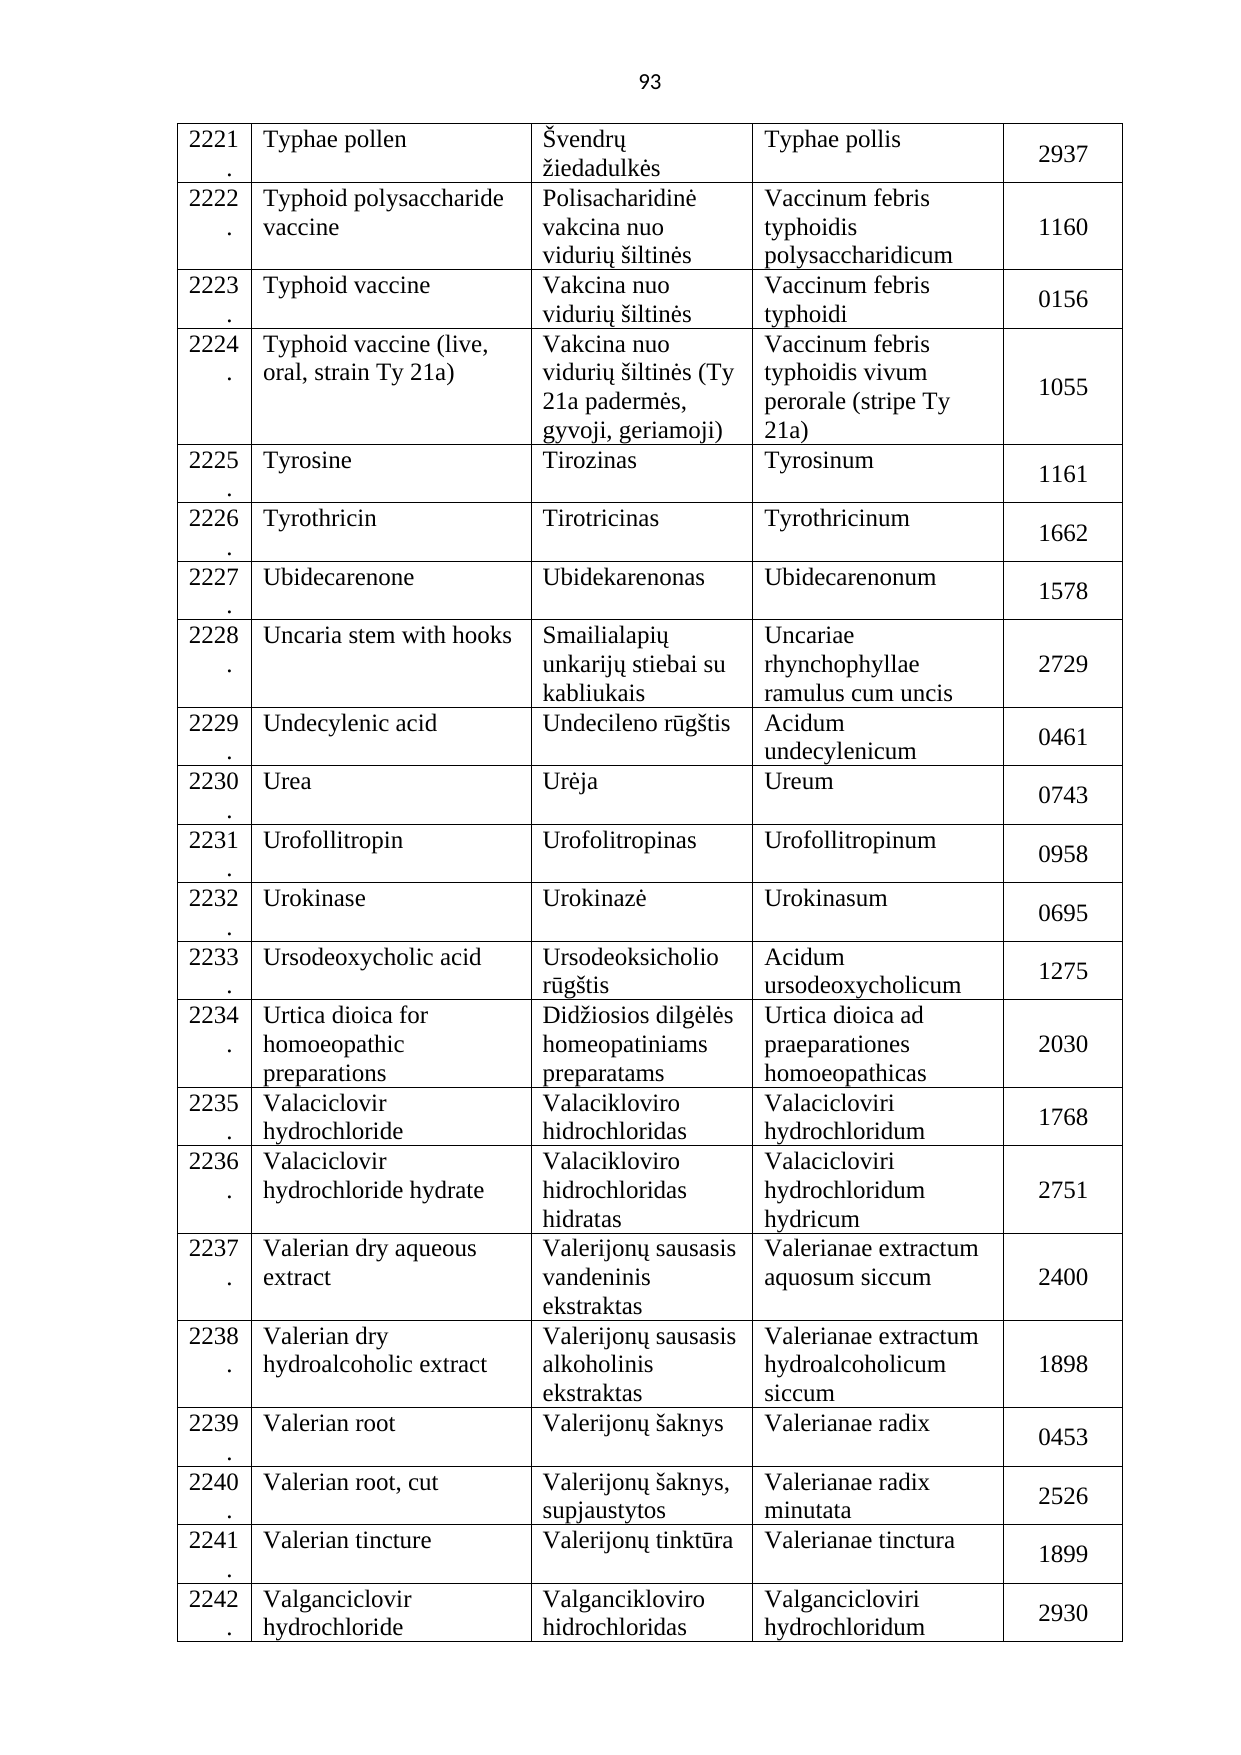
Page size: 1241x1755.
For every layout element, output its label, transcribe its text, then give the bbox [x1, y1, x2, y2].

table_cell Typhae pollen [252, 124, 531, 182]
table_cell 2231. [178, 825, 251, 882]
table_cell Tirozinas [532, 445, 752, 502]
table_cell Urofolitropinas [532, 825, 752, 882]
table_cell Valgancicloviri hydrochloridum [753, 1584, 1003, 1641]
table_cell 1899 [1004, 1525, 1122, 1583]
table_cell Uncariae rhynchophyllae ramulus cum uncis [753, 620, 1003, 707]
table_cell Valerijonų šaknys, supjaustytos [532, 1467, 752, 1524]
table_cell 2233. [178, 942, 251, 999]
table_cell 2239. [178, 1408, 251, 1466]
table_cell Valerian dry aqueous extract [252, 1234, 531, 1320]
table_cell Urokinazė [532, 883, 752, 941]
table_cell Tyrothricin [252, 503, 531, 561]
table_cell Valerijonų tinktūra [532, 1525, 752, 1583]
table_cell 2242. [178, 1584, 251, 1641]
table_cell 2526 [1004, 1467, 1122, 1524]
table_cell 1662 [1004, 503, 1122, 561]
table_cell 2230. [178, 766, 251, 824]
table_cell 0695 [1004, 883, 1122, 941]
table_cell 2400 [1004, 1234, 1122, 1320]
table_cell Valerianae extractum aquosum siccum [753, 1234, 1003, 1320]
table_cell Smailialapių unkarijų stiebai su kabliukais [532, 620, 752, 707]
table_cell Vakcina nuo vidurių šiltinės (Ty 21a padermės, gyvoji, geriamoji) [532, 329, 752, 444]
table_cell Tyrosine [252, 445, 531, 502]
table_cell Ubidecarenone [252, 562, 531, 619]
table_cell Vaccinum febris typhoidis polysaccharidicum [753, 183, 1003, 269]
table_cell 1578 [1004, 562, 1122, 619]
table_cell Valaciclovir hydrochloride [252, 1088, 531, 1145]
table_cell Valgancikloviro hidrochloridas [532, 1584, 752, 1641]
table_cell 0743 [1004, 766, 1122, 824]
table_cell Valerijonų sausasis vandeninis ekstraktas [532, 1234, 752, 1320]
table_cell Ubidekarenonas [532, 562, 752, 619]
table_cell Valaciclovir hydrochloride hydrate [252, 1146, 531, 1232]
table_cell 0958 [1004, 825, 1122, 882]
table_cell Vaccinum febris typhoidi [753, 270, 1003, 328]
table_cell 1898 [1004, 1321, 1122, 1407]
table_cell Valerian dry hydroalcoholic extract [252, 1321, 531, 1407]
table_cell 2030 [1004, 1000, 1122, 1087]
table_cell 2228. [178, 620, 251, 707]
table_cell 2223. [178, 270, 251, 328]
table_cell Valerian tincture [252, 1525, 531, 1583]
table_cell Urėja [532, 766, 752, 824]
table_cell 2241. [178, 1525, 251, 1583]
table_cell Ubidecarenonum [753, 562, 1003, 619]
table_cell Valacikloviro hidrochloridas [532, 1088, 752, 1145]
table_cell 2236. [178, 1146, 251, 1232]
table_cell 2232. [178, 883, 251, 941]
table_cell Urofollitropinum [753, 825, 1003, 882]
table_cell Valerianae tinctura [753, 1525, 1003, 1583]
table_cell 2930 [1004, 1584, 1122, 1641]
table_cell 2222. [178, 183, 251, 269]
table_cell 2237. [178, 1234, 251, 1320]
table_cell Vaccinum febris typhoidis vivum perorale (stripe Ty 21a) [753, 329, 1003, 444]
table_cell Ursodeoxycholic acid [252, 942, 531, 999]
table_cell Acidum ursodeoxycholicum [753, 942, 1003, 999]
table_cell 2240. [178, 1467, 251, 1524]
table_cell Undecylenic acid [252, 708, 531, 765]
table_cell 2235. [178, 1088, 251, 1145]
table_cell Valerian root, cut [252, 1467, 531, 1524]
table_cell 0156 [1004, 270, 1122, 328]
table_cell Valganciclovir hydrochloride [252, 1584, 531, 1641]
table_cell Typhae pollis [753, 124, 1003, 182]
table_cell 2234. [178, 1000, 251, 1087]
table_cell Uncaria stem with hooks [252, 620, 531, 707]
table_cell 1160 [1004, 183, 1122, 269]
table_cell Valerijonų šaknys [532, 1408, 752, 1466]
table_cell Typhoid vaccine [252, 270, 531, 328]
table_cell Acidum undecylenicum [753, 708, 1003, 765]
table_cell 0453 [1004, 1408, 1122, 1466]
table_cell Vakcina nuo vidurių šiltinės [532, 270, 752, 328]
table_cell 2226. [178, 503, 251, 561]
table_cell Urokinase [252, 883, 531, 941]
table_cell 2937 [1004, 124, 1122, 182]
table_cell Tirotricinas [532, 503, 752, 561]
table_cell 2225. [178, 445, 251, 502]
table_cell 2221. [178, 124, 251, 182]
table_cell 2227. [178, 562, 251, 619]
table_cell Typhoid vaccine (live, oral, strain Ty 21a) [252, 329, 531, 444]
table_cell Polisacharidinė vakcina nuo vidurių šiltinės [532, 183, 752, 269]
table_cell Didžiosios dilgėlės homeopatiniams preparatams [532, 1000, 752, 1087]
table_cell Valerijonų sausasis alkoholinis ekstraktas [532, 1321, 752, 1407]
table_cell 1161 [1004, 445, 1122, 502]
table_cell 2751 [1004, 1146, 1122, 1232]
table_cell Undecileno rūgštis [532, 708, 752, 765]
table_cell 2729 [1004, 620, 1122, 707]
table_cell 1055 [1004, 329, 1122, 444]
table_cell 2229. [178, 708, 251, 765]
table_cell Valacikloviro hidrochloridas hidratas [532, 1146, 752, 1232]
table_cell 1768 [1004, 1088, 1122, 1145]
table_cell Urtica dioica ad praeparationes homoeopathicas [753, 1000, 1003, 1087]
table_cell 2238. [178, 1321, 251, 1407]
table_cell Urea [252, 766, 531, 824]
table_cell Tyrothricinum [753, 503, 1003, 561]
table_cell Urofollitropin [252, 825, 531, 882]
table_cell Švendrų žiedadulkės [532, 124, 752, 182]
table_cell Valerian root [252, 1408, 531, 1466]
table_cell Tyrosinum [753, 445, 1003, 502]
table_cell Valerianae extractum hydroalcoholicum siccum [753, 1321, 1003, 1407]
table_cell Typhoid polysaccharide vaccine [252, 183, 531, 269]
table_cell Ureum [753, 766, 1003, 824]
table_cell 2224. [178, 329, 251, 444]
table_cell Valerianae radix [753, 1408, 1003, 1466]
table_cell 0461 [1004, 708, 1122, 765]
table_cell 1275 [1004, 942, 1122, 999]
table_cell Ursodeoksicholio rūgštis [532, 942, 752, 999]
table_cell Valacicloviri hydrochloridum [753, 1088, 1003, 1145]
table_cell Urtica dioica for homoeopathic preparations [252, 1000, 531, 1087]
table_cell Urokinasum [753, 883, 1003, 941]
table_cell Valerianae radix minutata [753, 1467, 1003, 1524]
table_cell Valacicloviri hydrochloridum hydricum [753, 1146, 1003, 1232]
